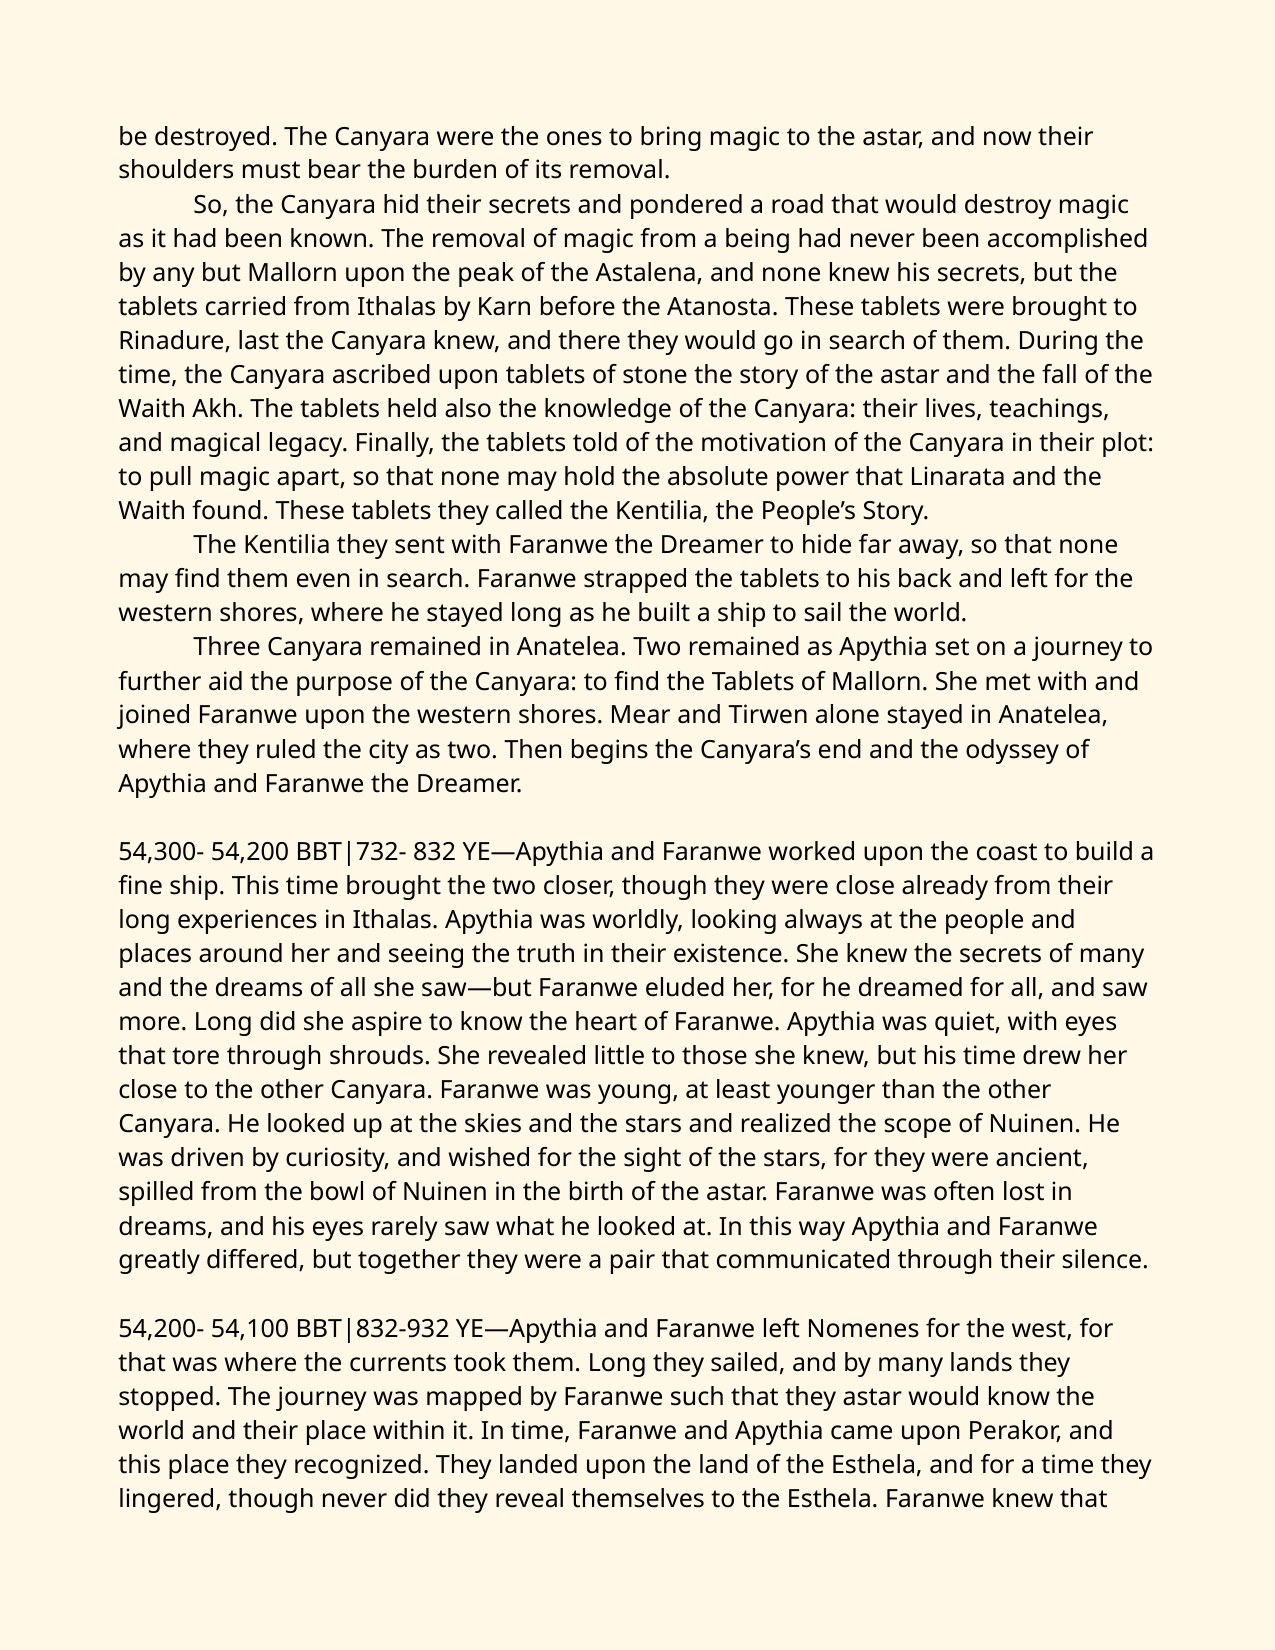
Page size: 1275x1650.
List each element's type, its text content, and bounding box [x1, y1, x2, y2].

text 54,200- 54,100 BBT|832-932 YE—Apythia and Faranwe left Nomenes for the west, for that was where the currents took them. Long they sailed, and by many lands they stopped. The journey was mapped by Faranwe such that they astar would know the world and their place within it. In time, Faranwe and Apythia came upon Perakor, and this place they recognized. They landed upon the land of the Esthela, and for a time they lingered, though never did they reveal themselves to the Esthela. Faranwe knew that [118, 1310, 1157, 1515]
text be destroyed. The Canyara were the ones to bring magic to the astar, and now their shoulders must bear the burden of its removal. [118, 118, 1157, 186]
text The Kentilia they sent with Faranwe the Dreamer to hide far away, so that none may find them even in search. Faranwe strapped the tablets to his back and left for the western shores, where he stayed long as he built a ship to sail the world. [118, 527, 1157, 629]
text Three Canyara remained in Anatelea. Two remained as Apythia set on a journey to further aid the purpose of the Canyara: to find the Tablets of Mallorn. She met with and joined Faranwe upon the western shores. Mear and Tirwen alone stayed in Anatelea, where they ruled the city as two. Then begins the Canyara’s end and the odyssey of Apythia and Faranwe the Dreamer. [118, 629, 1157, 799]
text So, the Canyara hid their secrets and pondered a road that would destroy magic as it had been known. The removal of magic from a being had never been accomplished by any but Mallorn upon the peak of the Astalena, and none knew his secrets, but the tablets carried from Ithalas by Karn before the Atanosta. These tablets were brought to Rinadure, last the Canyara knew, and there they would go in search of them. During the time, the Canyara ascribed upon tablets of stone the story of the astar and the fall of the Waith Akh. The tablets held also the knowledge of the Canyara: their lives, teachings, and magical legacy. Finally, the tablets told of the motivation of the Canyara in their plot: to pull magic apart, so that none may hold the absolute power that Linarata and the Waith found. These tablets they called the Kentilia, the People’s Story. [118, 186, 1157, 527]
text 54,300- 54,200 BBT|732- 832 YE—Apythia and Faranwe worked upon the coast to build a fine ship. This time brought the two closer, though they were close already from their long experiences in Ithalas. Apythia was worldly, looking always at the people and places around her and seeing the truth in their existence. She knew the secrets of many and the dreams of all she saw—but Faranwe eluded her, for he dreamed for all, and saw more. Long did she aspire to know the heart of Faranwe. Apythia was quiet, with eyes that tore through shrouds. She revealed little to those she knew, but his time drew her close to the other Canyara. Faranwe was young, at least younger than the other Canyara. He looked up at the skies and the stars and realized the scope of Nuinen. He was driven by curiosity, and wished for the sight of the stars, for they were ancient, spilled from the bowl of Nuinen in the birth of the astar. Faranwe was often lost in dreams, and his eyes rarely saw what he looked at. In this way Apythia and Faranwe greatly differed, but together they were a pair that communicated through their silence. [118, 833, 1157, 1276]
